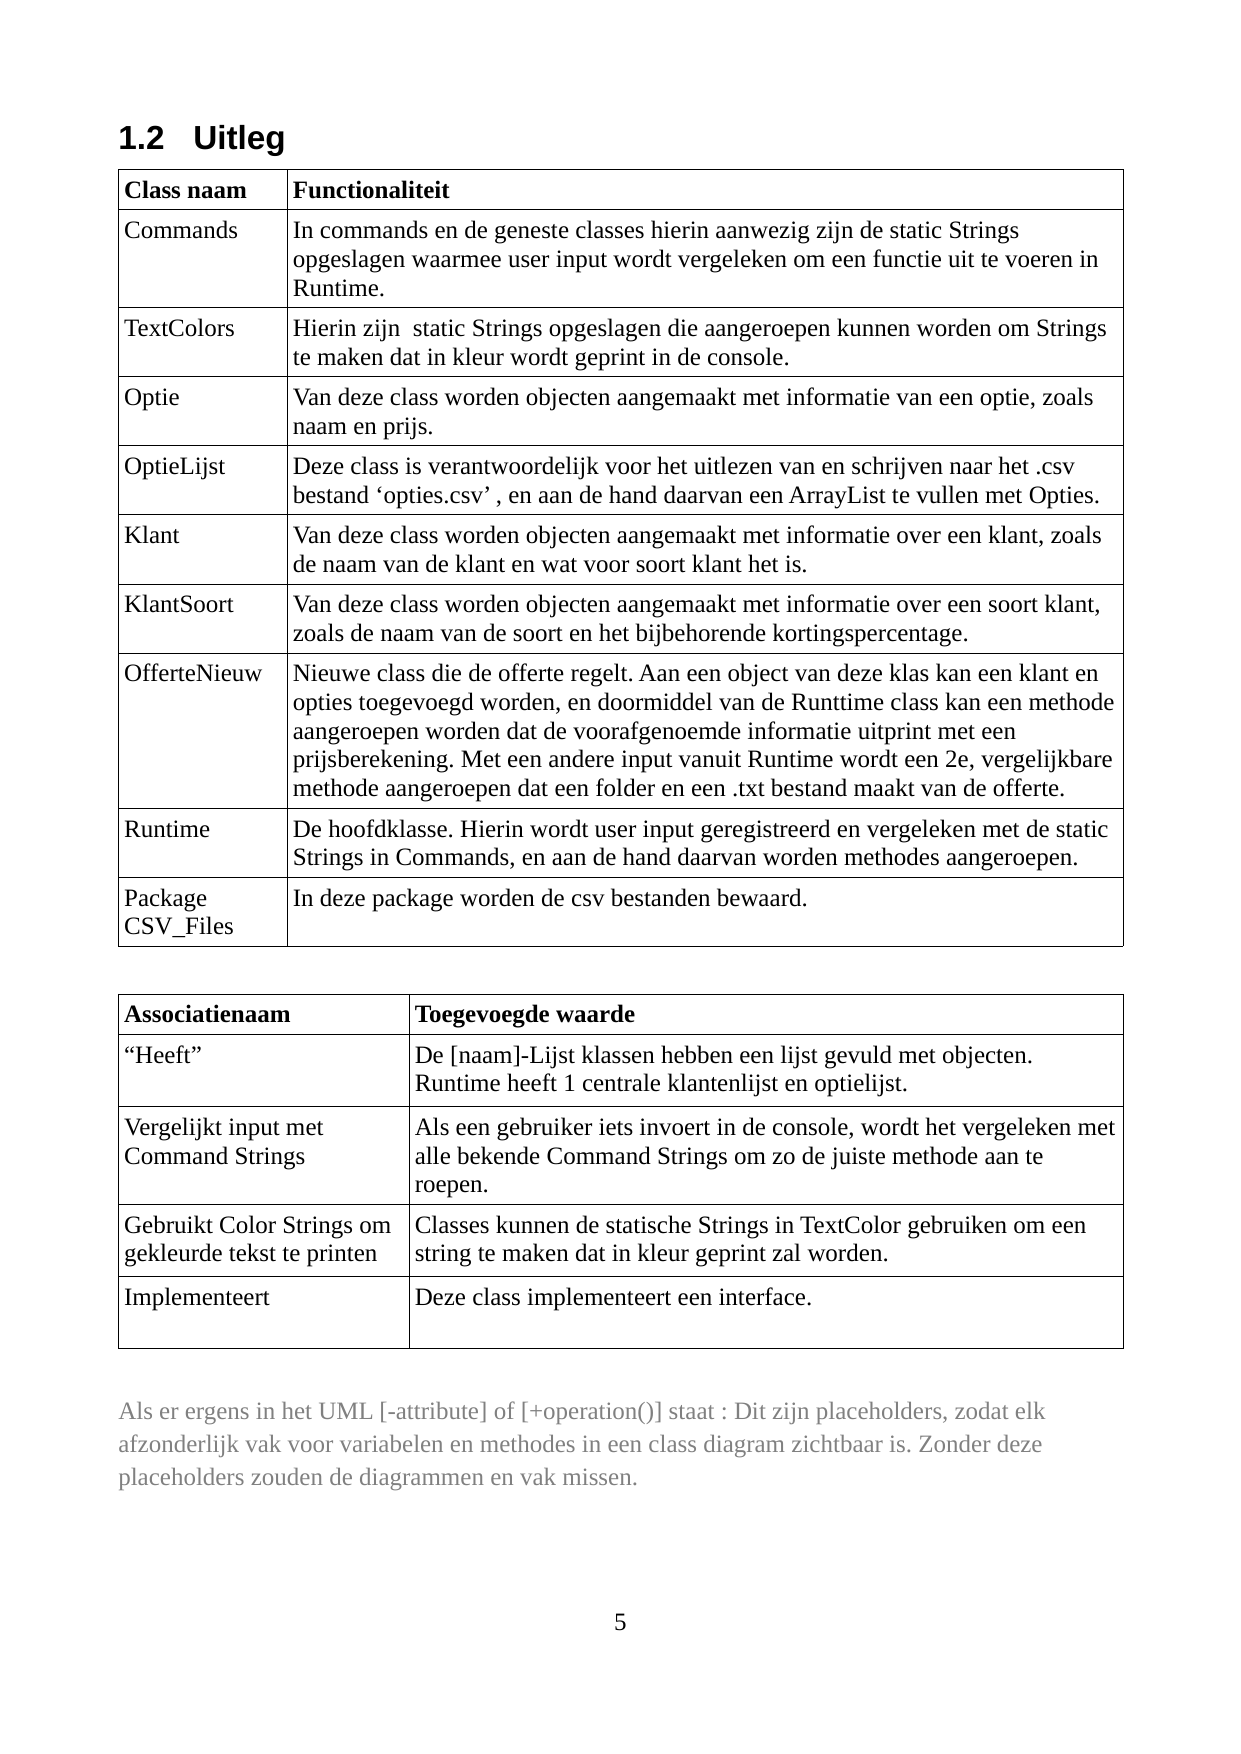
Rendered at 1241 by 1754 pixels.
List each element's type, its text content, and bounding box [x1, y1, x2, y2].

table_cell Optie [119, 377, 287, 445]
table_cell Gebruikt Color Strings om gekleurde tekst te printen [119, 1205, 409, 1276]
table_cell De [naam]-Lijst klassen hebben een lijst gevuld met objecten. Runtime heeft 1 centrale klantenlijst en optielijst. [410, 1035, 1123, 1106]
table_cell In commands en de geneste classes hierin aanwezig zijn de static Strings opgeslagen waarmee user input wordt vergeleken om een functie uit te voeren in Runtime. [288, 210, 1123, 307]
table_cell Package CSV_Files [119, 878, 287, 946]
table_cell TextColors [119, 308, 287, 376]
table_cell Vergelijkt input met Command Strings [119, 1107, 409, 1204]
table_cell Klant [119, 515, 287, 583]
table_cell Als een gebruiker iets invoert in de console, wordt het vergeleken met alle bekende Command Strings om zo de juiste methode aan te roepen. [410, 1107, 1123, 1204]
table_cell Commands [119, 210, 287, 307]
table_cell De hoofdklasse. Hierin wordt user input geregistreerd en vergeleken met de static Strings in Commands, en aan de hand daarvan worden methodes aangeroepen. [288, 809, 1123, 877]
subtitle Uitleg [118, 118, 1122, 157]
table_cell Nieuwe class die de offerte regelt. Aan een object van deze klas kan een klant en opties toegevoegd worden, en doormiddel van de Runttime class kan een methode aangeroepen worden dat de voorafgenoemde informatie uitprint met een prijsberekening. Met een andere input vanuit Runtime wordt een 2e, vergelijkbare methode aangeroepen dat een folder en een .txt bestand maakt van de offerte. [288, 654, 1123, 808]
table_cell Van deze class worden objecten aangemaakt met informatie van een optie, zoals naam en prijs. [288, 377, 1123, 445]
table_cell OfferteNieuw [119, 654, 287, 808]
table_cell Deze class implementeert een interface. [410, 1277, 1123, 1348]
table_cell “Heeft” [119, 1035, 409, 1106]
text Als er ergens in het UML [-attribute] of [+operation()] staat : Dit zijn placeholders, zodat elk afzonderlijk vak voor variabelen en methodes in een class diagram zichtbaar is. Zonder deze placeholders zouden de diagrammen en vak missen. [118, 1396, 1122, 1491]
table_header Functionaliteit [288, 170, 1123, 209]
table_header Class naam [119, 170, 287, 209]
table_cell OptieLijst [119, 446, 287, 514]
table_cell Classes kunnen de statische Strings in TextColor gebruiken om een string te maken dat in kleur geprint zal worden. [410, 1205, 1123, 1276]
table_cell KlantSoort [119, 585, 287, 652]
table_cell Van deze class worden objecten aangemaakt met informatie over een klant, zoals de naam van de klant en wat voor soort klant het is. [288, 515, 1123, 583]
table_cell Deze class is verantwoordelijk voor het uitlezen van en schrijven naar het .csv bestand ‘opties.csv’ , en aan de hand daarvan een ArrayList te vullen met Opties. [288, 446, 1123, 514]
table_cell In deze package worden de csv bestanden bewaard. [288, 878, 1123, 946]
table_cell Van deze class worden objecten aangemaakt met informatie over een soort klant, zoals de naam van de soort en het bijbehorende kortingspercentage. [288, 585, 1123, 652]
table_cell Hierin zijn static Strings opgeslagen die aangeroepen kunnen worden om Strings te maken dat in kleur wordt geprint in de console. [288, 308, 1123, 376]
table_header Toegevoegde waarde [410, 995, 1123, 1034]
table_header Associatienaam [119, 995, 409, 1034]
table_cell Runtime [119, 809, 287, 877]
table_cell Implementeert [119, 1277, 409, 1348]
